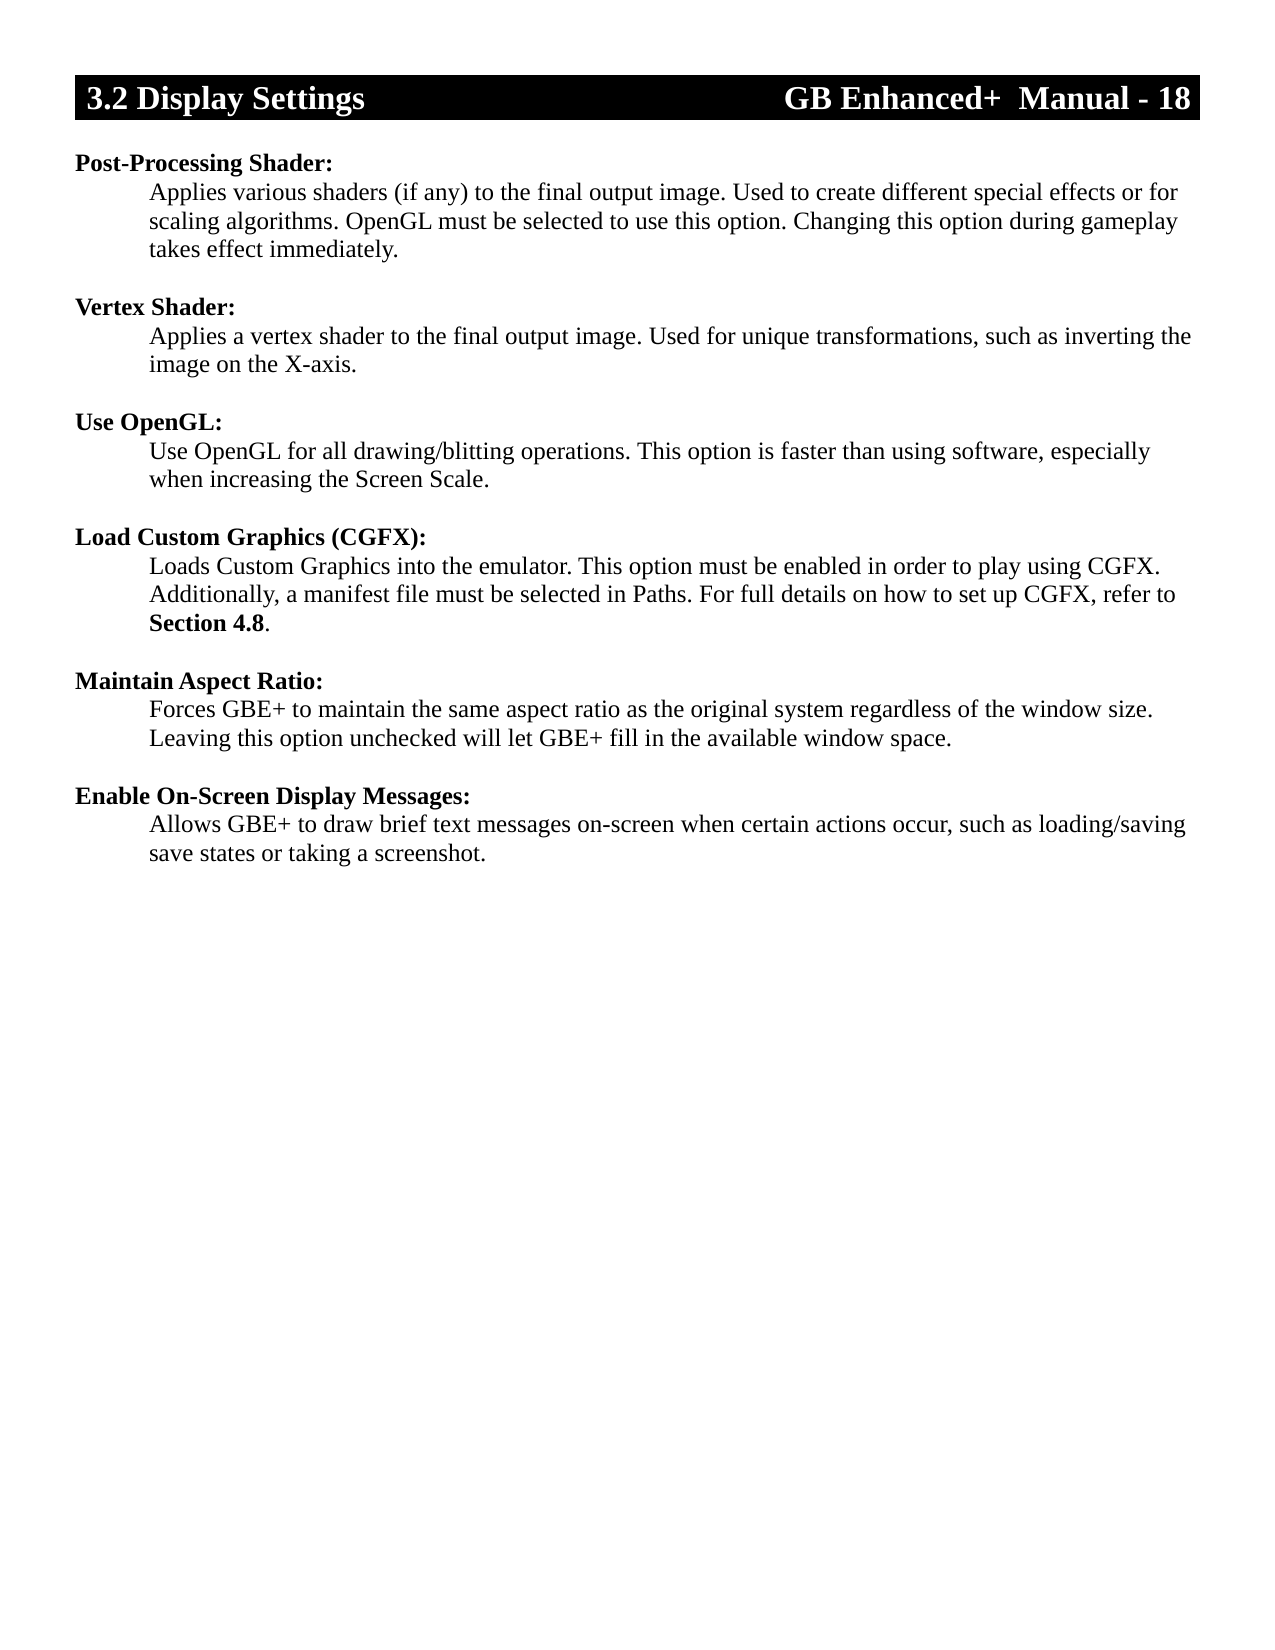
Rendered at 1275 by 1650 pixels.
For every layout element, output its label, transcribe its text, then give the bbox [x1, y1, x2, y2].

text Vertex Shader: [75, 292, 1200, 321]
text Loads Custom Graphics into the emulator. This option must be enabled in order to play using CGFX. Additionally, a manifest file must be selected in Paths. For full details on how to set up CGFX, refer to Section 4.8. [75, 551, 1200, 637]
text Maintain Aspect Ratio: [75, 666, 1200, 694]
text Allows GBE+ to draw brief text messages on-screen when certain actions occur, such as loading/saving save states or taking a screenshot. [75, 809, 1200, 867]
text Applies various shaders (if any) to the final output image. Used to create different special effects or for scaling algorithms. OpenGL must be selected to use this option. Changing this option during gameplay takes effect immediately. [75, 177, 1200, 263]
text Post-Processing Shader: [75, 148, 1200, 177]
text Enable On-Screen Display Messages: [75, 781, 1200, 809]
text Applies a vertex shader to the final output image. Used for unique transformations, such as inverting the image on the X-axis. [75, 321, 1200, 378]
text Use OpenGL for all drawing/blitting operations. This option is faster than using software, especially when increasing the Screen Scale. [75, 436, 1200, 493]
text Use OpenGL: [75, 407, 1200, 436]
text Forces GBE+ to maintain the same aspect ratio as the original system regardless of the window size. Leaving this option unchecked will let GBE+ fill in the available window space. [75, 694, 1200, 752]
text Load Custom Graphics (CGFX): [75, 522, 1200, 551]
text 3.2 Display Settings GB Enhanced+ Manual - 18 [75, 75, 1200, 119]
